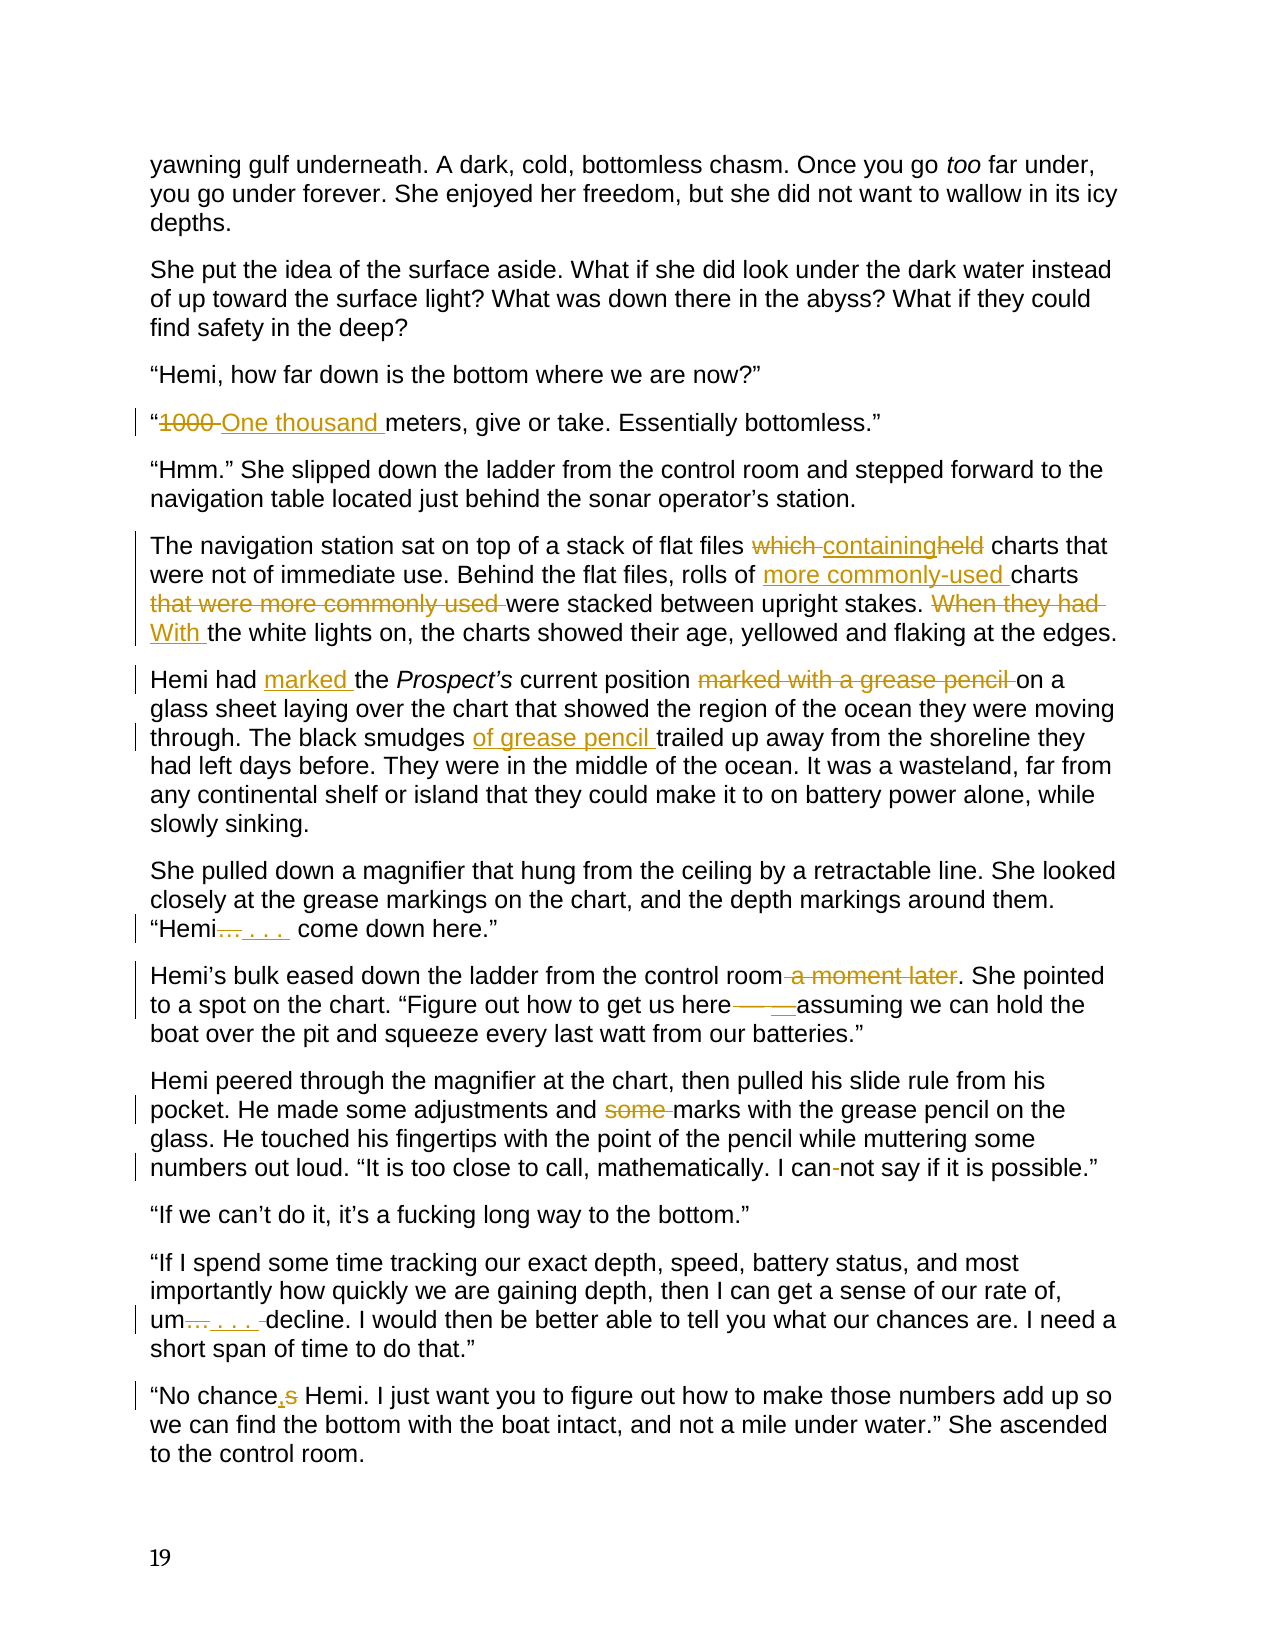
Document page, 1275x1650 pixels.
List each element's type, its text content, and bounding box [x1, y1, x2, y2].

text She pulled down a magnifier that hung from the ceiling by a retractable line. She looked closely at the grease markings on the chart, and the depth markings around them. “Hemi . . . come down here.” [150, 856, 1125, 942]
text “No chance, Hemi. I just want you to figure out how to make those numbers add up so we can find the bottom with the boat intact, and not a mile under water.” She ascended to the control room. [150, 1381, 1125, 1467]
text “Hemi, how far down is the bottom where we are now?” [150, 360, 1125, 389]
text “Hmm.” She slipped down the ladder from the control room and stepped forward to the navigation table located just behind the sonar operator’s station. [150, 455, 1125, 512]
text “If we can’t do it, it’s a fucking long way to the bottom.” [150, 1200, 1125, 1229]
text “One thousand meters, give or take. Essentially bottomless.” [150, 407, 1125, 436]
text Hemi had marked the Prospect’s current position on a glass sheet laying over the chart that showed the region of the ocean they were moving through. The black smudges of grease pencil trailed up away from the shoreline they had left days before. They were in the middle of the ocean. It was a wasteland, far from any continental shelf or island that they could make it to on battery power alone, while slowly sinking. [150, 665, 1125, 837]
text yawning gulf underneath. A dark, cold, bottomless chasm. Once you go too far under, you go under forever. She enjoyed her freedom, but she did not want to wallow in its icy depths. [150, 150, 1125, 236]
text “If I spend some time tracking our exact depth, speed, battery status, and most importantly how quickly we are gaining depth, then I can get a sense of our rate of, um . . . decline. I would then be better able to tell you what our chances are. I need a short span of time to do that.” [150, 1247, 1125, 1362]
text She put the idea of the surface aside. What if she did look under the dark water instead of up toward the surface light? What was down there in the abyss? What if they could find safety in the deep? [150, 255, 1125, 341]
text Hemi’s bulk eased down the ladder from the control room. She pointed to a spot on the chart. “Figure out how to get us here—assuming we can hold the boat over the pit and squeeze every last watt from our batteries.” [150, 961, 1125, 1047]
text Hemi peered through the magnifier at the chart, then pulled his slide rule from his pocket. He made some adjustments and marks with the grease pencil on the glass. He touched his fingertips with the point of the pencil while muttering some numbers out loud. “It is too close to call, mathematically. I cannot say if it is possible.” [150, 1066, 1125, 1181]
text The navigation station sat on top of a stack of flat files containing charts that were not of immediate use. Behind the flat files, rolls of more commonly-used charts were stacked between upright stakes. With the white lights on, the charts showed their age, yellowed and flaking at the edges. [150, 531, 1125, 646]
